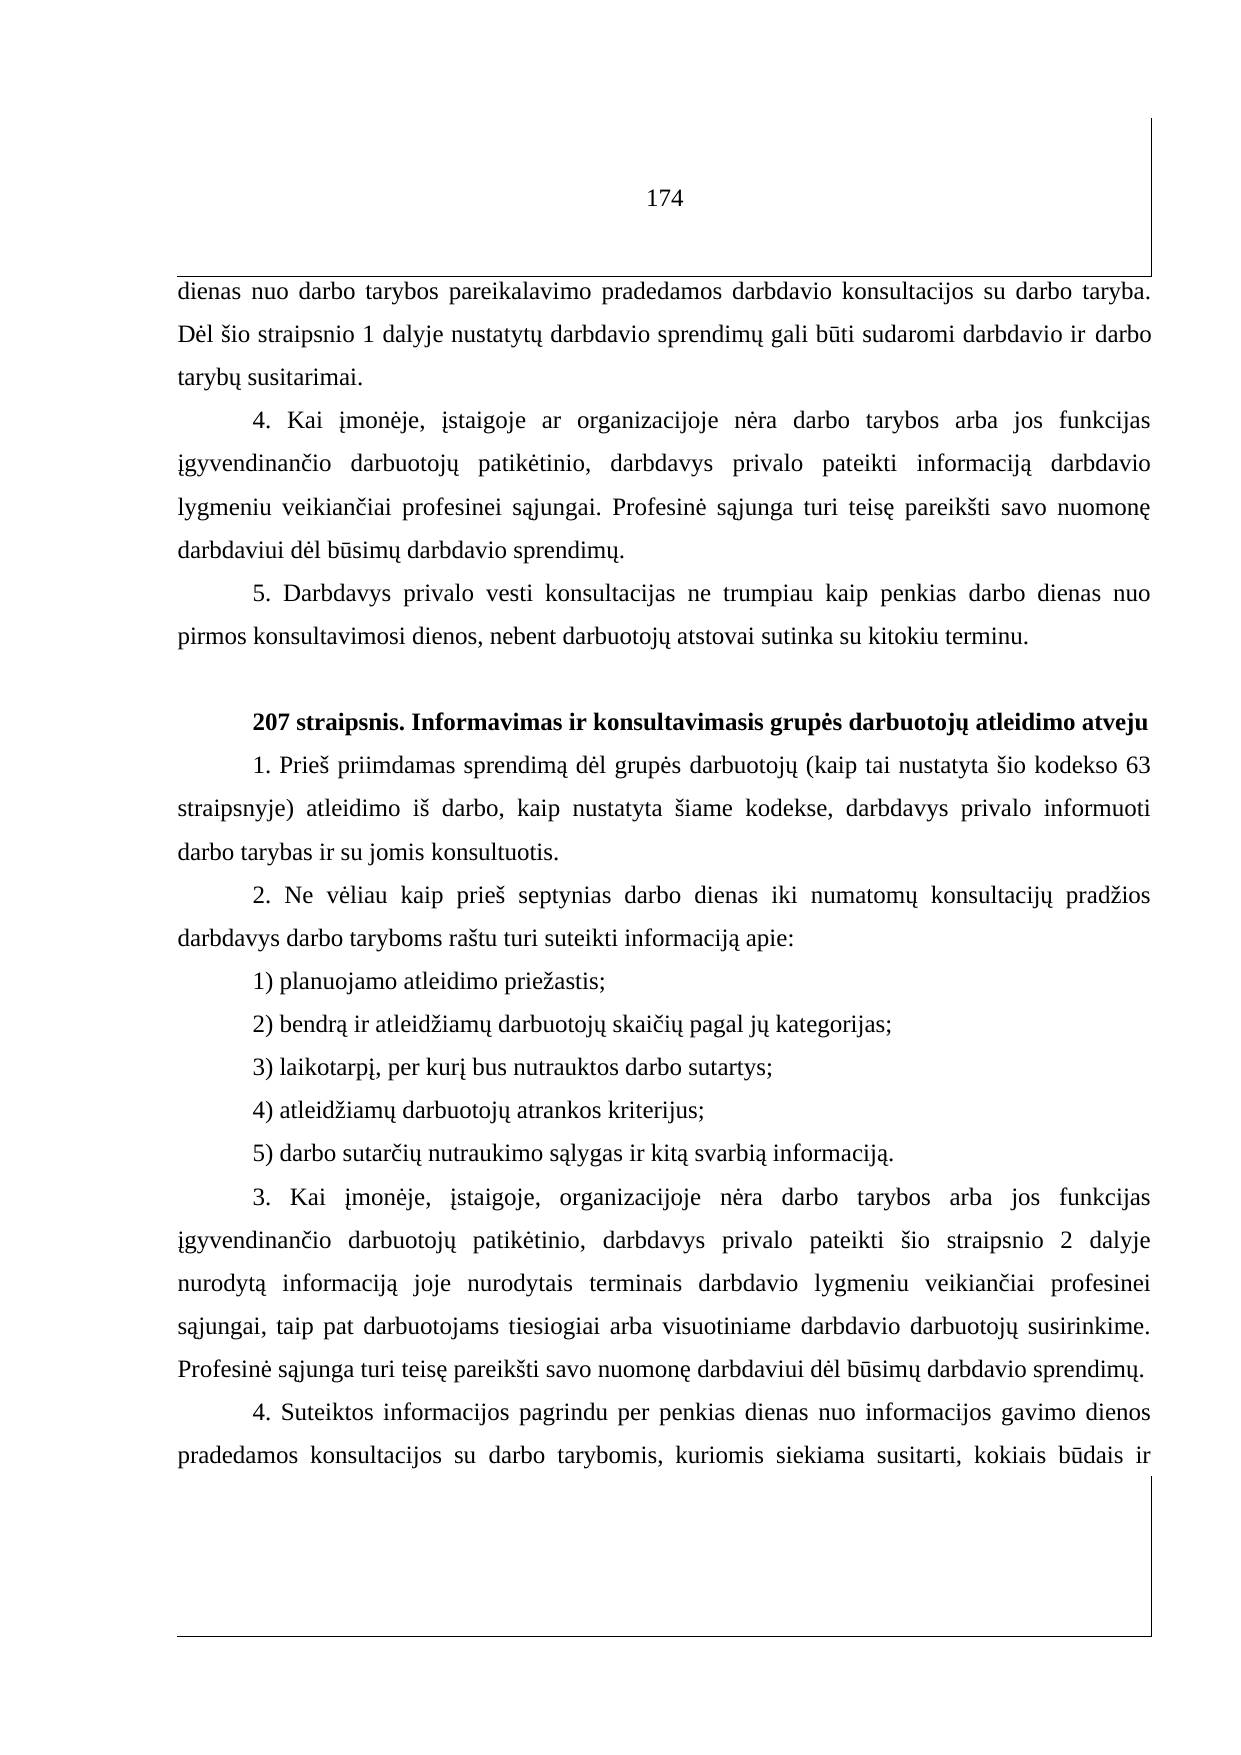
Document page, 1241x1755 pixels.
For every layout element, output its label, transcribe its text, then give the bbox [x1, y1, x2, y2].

text 4. Suteiktos informacijos pagrindu per penkias dienas nuo informacijos gavimo dienos pradedamos konsultacijos su darbo tarybomis, kuriomis siekiama susitarti, kokiais būdais ir [177, 1397, 1152, 1469]
text 1. Prieš priimdamas sprendimą dėl grupės darbuotojų (kaip tai nustatyta šio kodekso 63 straipsnyje) atleidimo iš darbo, kaip nustatyta šiame kodekse, darbdavys privalo informuoti darbo tarybas ir su jomis konsultuotis. [177, 750, 1152, 865]
text dienas nuo darbo tarybos pareikalavimo pradedamos darbdavio konsultacijos su darbo taryba. Dėl šio straipsnio 1 dalyje nustatytų darbdavio sprendimų gali būti sudaromi darbdavio ir darbo tarybų susitarimai. [177, 276, 1152, 391]
subtitle 207 straipsnis. Informavimas ir konsultavimasis grupės darbuotojų atleidimo atveju [177, 707, 1152, 736]
text 5. Darbdavys privalo vesti konsultacijas ne trumpiau kaip penkias darbo dienas nuo pirmos konsultavimosi dienos, nebent darbuotojų atstovai sutinka su kitokiu terminu. [177, 578, 1152, 650]
text 1) planuojamo atleidimo priežastis; [177, 966, 1152, 995]
text 3) laikotarpį, per kurį bus nutrauktos darbo sutartys; [177, 1052, 1152, 1081]
text 4. Kai įmonėje, įstaigoje ar organizacijoje nėra darbo tarybos arba jos funkcijas įgyvendinančio darbuotojų patikėtinio, darbdavys privalo pateikti informaciją darbdavio lygmeniu veikiančiai profesinei sąjungai. Profesinė sąjunga turi teisę pareikšti savo nuomonę darbdaviui dėl būsimų darbdavio sprendimų. [177, 405, 1152, 563]
text 5) darbo sutarčių nutraukimo sąlygas ir kitą svarbią informaciją. [177, 1138, 1152, 1167]
text 4) atleidžiamų darbuotojų atrankos kriterijus; [177, 1095, 1152, 1124]
text 3. Kai įmonėje, įstaigoje, organizacijoje nėra darbo tarybos arba jos funkcijas įgyvendinančio darbuotojų patikėtinio, darbdavys privalo pateikti šio straipsnio 2 dalyje nurodytą informaciją joje nurodytais terminais darbdavio lygmeniu veikiančiai profesinei sąjungai, taip pat darbuotojams tiesiogiai arba visuotiniame darbdavio darbuotojų susirinkime. Profesinė sąjunga turi teisę pareikšti savo nuomonę darbdaviui dėl būsimų darbdavio sprendimų. [177, 1182, 1152, 1383]
text 2) bendrą ir atleidžiamų darbuotojų skaičių pagal jų kategorijas; [177, 1009, 1152, 1038]
text 2. Ne vėliau kaip prieš septynias darbo dienas iki numatomų konsultacijų pradžios darbdavys darbo taryboms raštu turi suteikti informaciją apie: [177, 880, 1152, 952]
